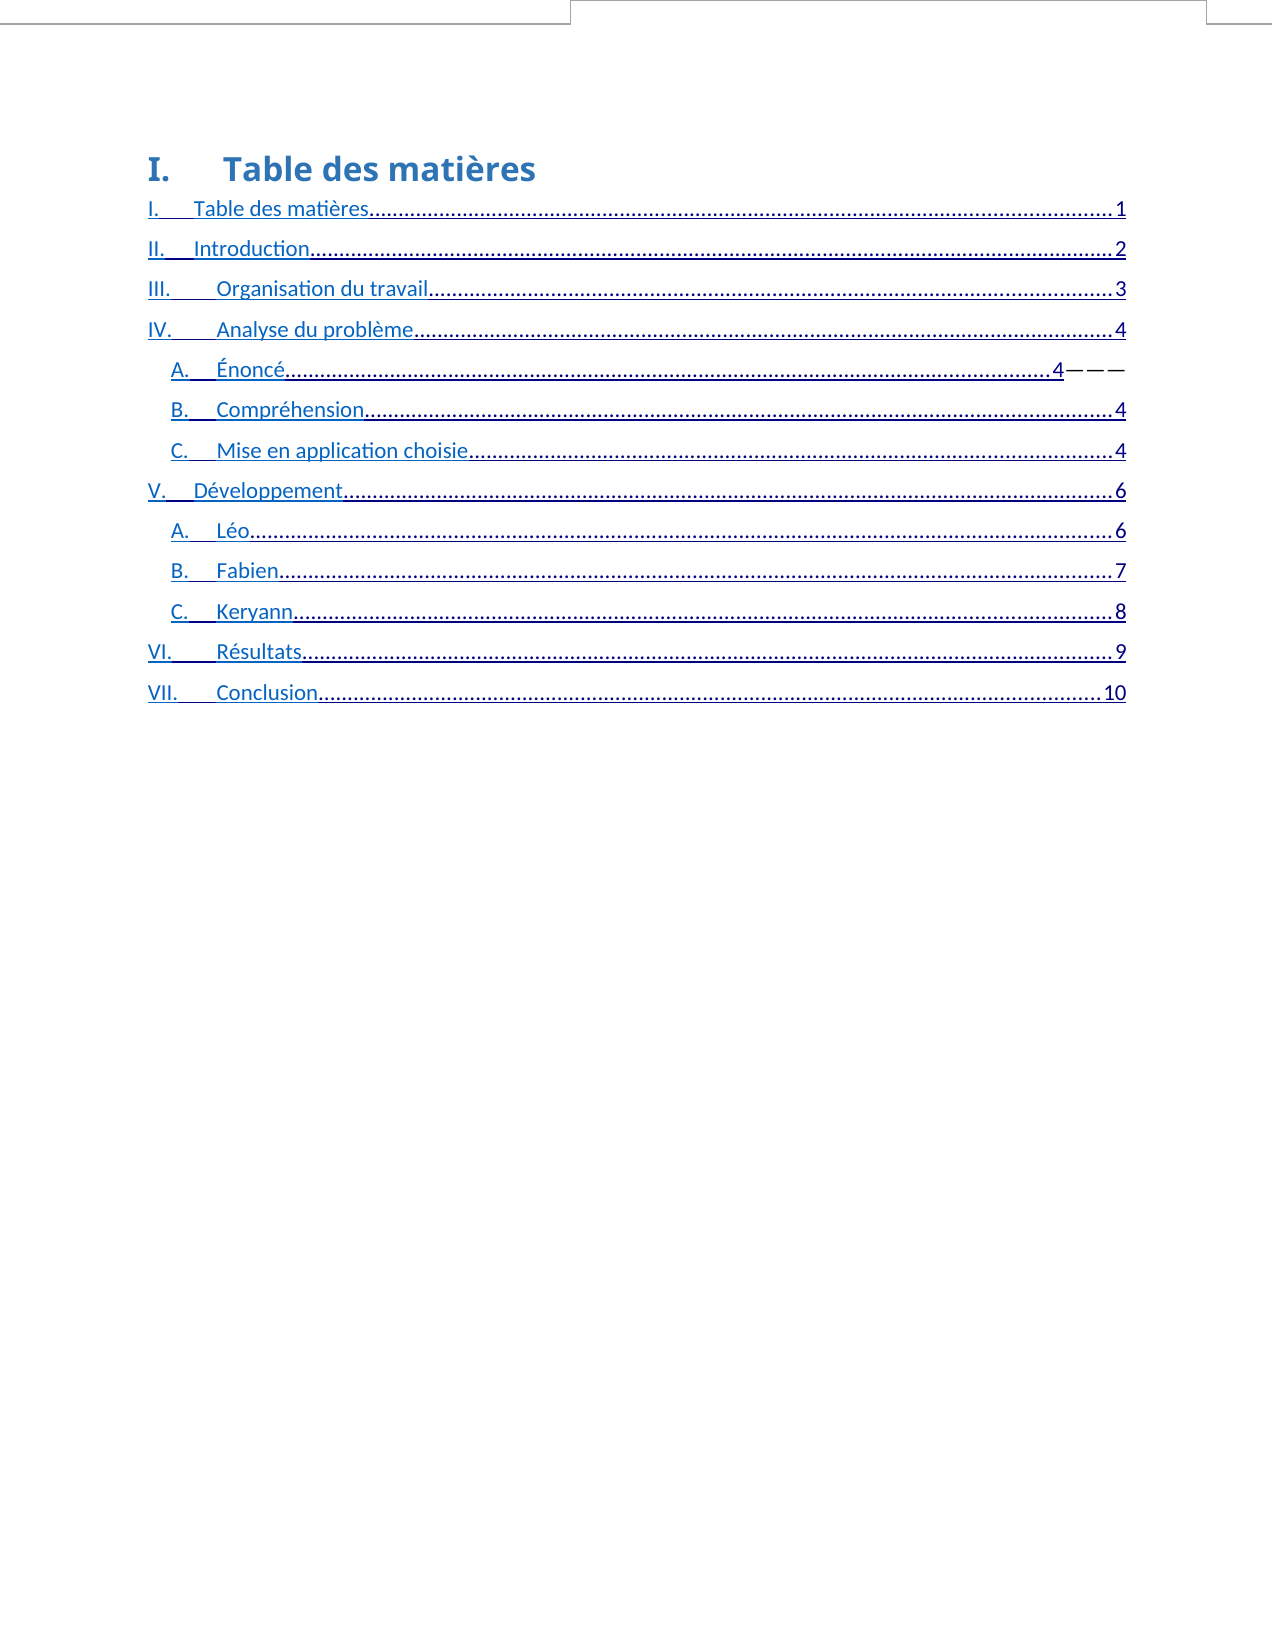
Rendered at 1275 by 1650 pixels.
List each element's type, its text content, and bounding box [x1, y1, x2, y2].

text III. Organisation du travail 3 [148, 274, 1127, 302]
text C. Mise en application choisie 4 [171, 436, 1127, 464]
text B. Fabien 7 [171, 557, 1127, 585]
text A. Léo 6 [171, 516, 1127, 544]
text I. Table des matières 1 [148, 194, 1127, 222]
text V. Développement 6 [148, 476, 1127, 504]
text II. Introduction 2 [148, 234, 1127, 262]
text VII. Conclusion 10 [148, 678, 1127, 706]
text A. Énoncé 4——— [171, 355, 1127, 383]
text B. Compréhension 4 [171, 395, 1127, 423]
subtitle Table des matières [148, 145, 1127, 191]
text VI. Résultats 9 [148, 637, 1127, 665]
text IV. Analyse du problème 4 [148, 315, 1127, 343]
text C. Keryann 8 [171, 597, 1127, 625]
